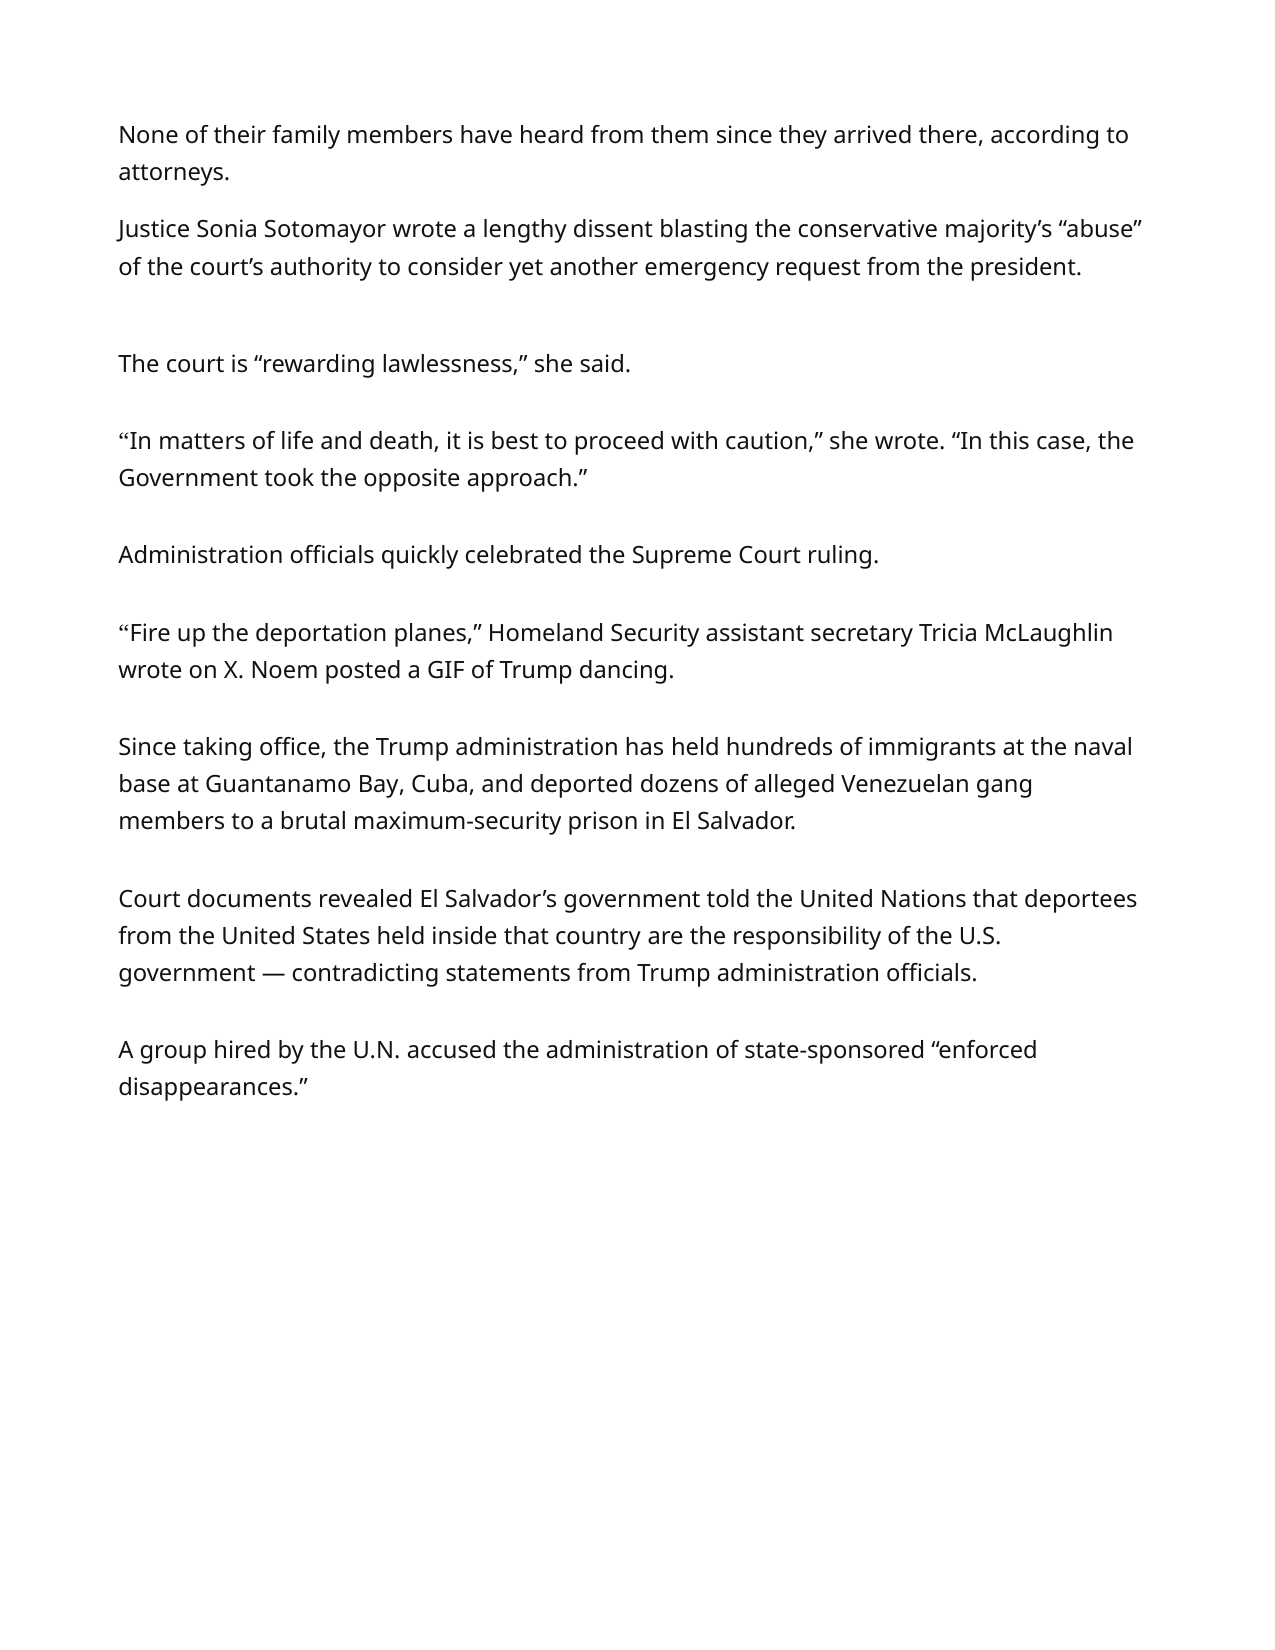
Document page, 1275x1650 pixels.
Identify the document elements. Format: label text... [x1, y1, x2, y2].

text The court is “rewarding lawlessness,” she said. [118, 347, 1157, 379]
text A group hired by the U.N. accused the administration of state-sponsored “enforced disappearances.” [118, 1033, 1157, 1103]
text Justice Sonia Sotomayor wrote a lengthy dissent blasting the conservative majority’s “abuse” of the court’s authority to consider yet another emergency request from the president. [118, 212, 1157, 282]
text Court documents revealed El Salvador’s government told the United Nations that deportees from the United States held inside that country are the responsibility of the U.S. government — contradicting statements from Trump administration officials. [118, 882, 1157, 988]
text “In matters of life and death, it is best to proceed with caution,” she wrote. “In this case, the Government took the opposite approach.” [118, 424, 1157, 494]
text Administration officials quickly celebrated the Supreme Court ruling. [118, 538, 1157, 571]
text None of their family members have heard from them since they arrived there, according to attorneys. [118, 118, 1157, 188]
text “Fire up the deportation planes,” Homeland Security assistant secretary Tricia McLaughlin wrote on X. Noem posted a GIF of Trump dancing. [118, 616, 1157, 685]
text Since taking office, the Trump administration has held hundreds of immigrants at the naval base at Guantanamo Bay, Cuba, and deported dozens of alleged Venezuelan gang members to a brutal maximum-security prison in El Salvador. [118, 730, 1157, 837]
